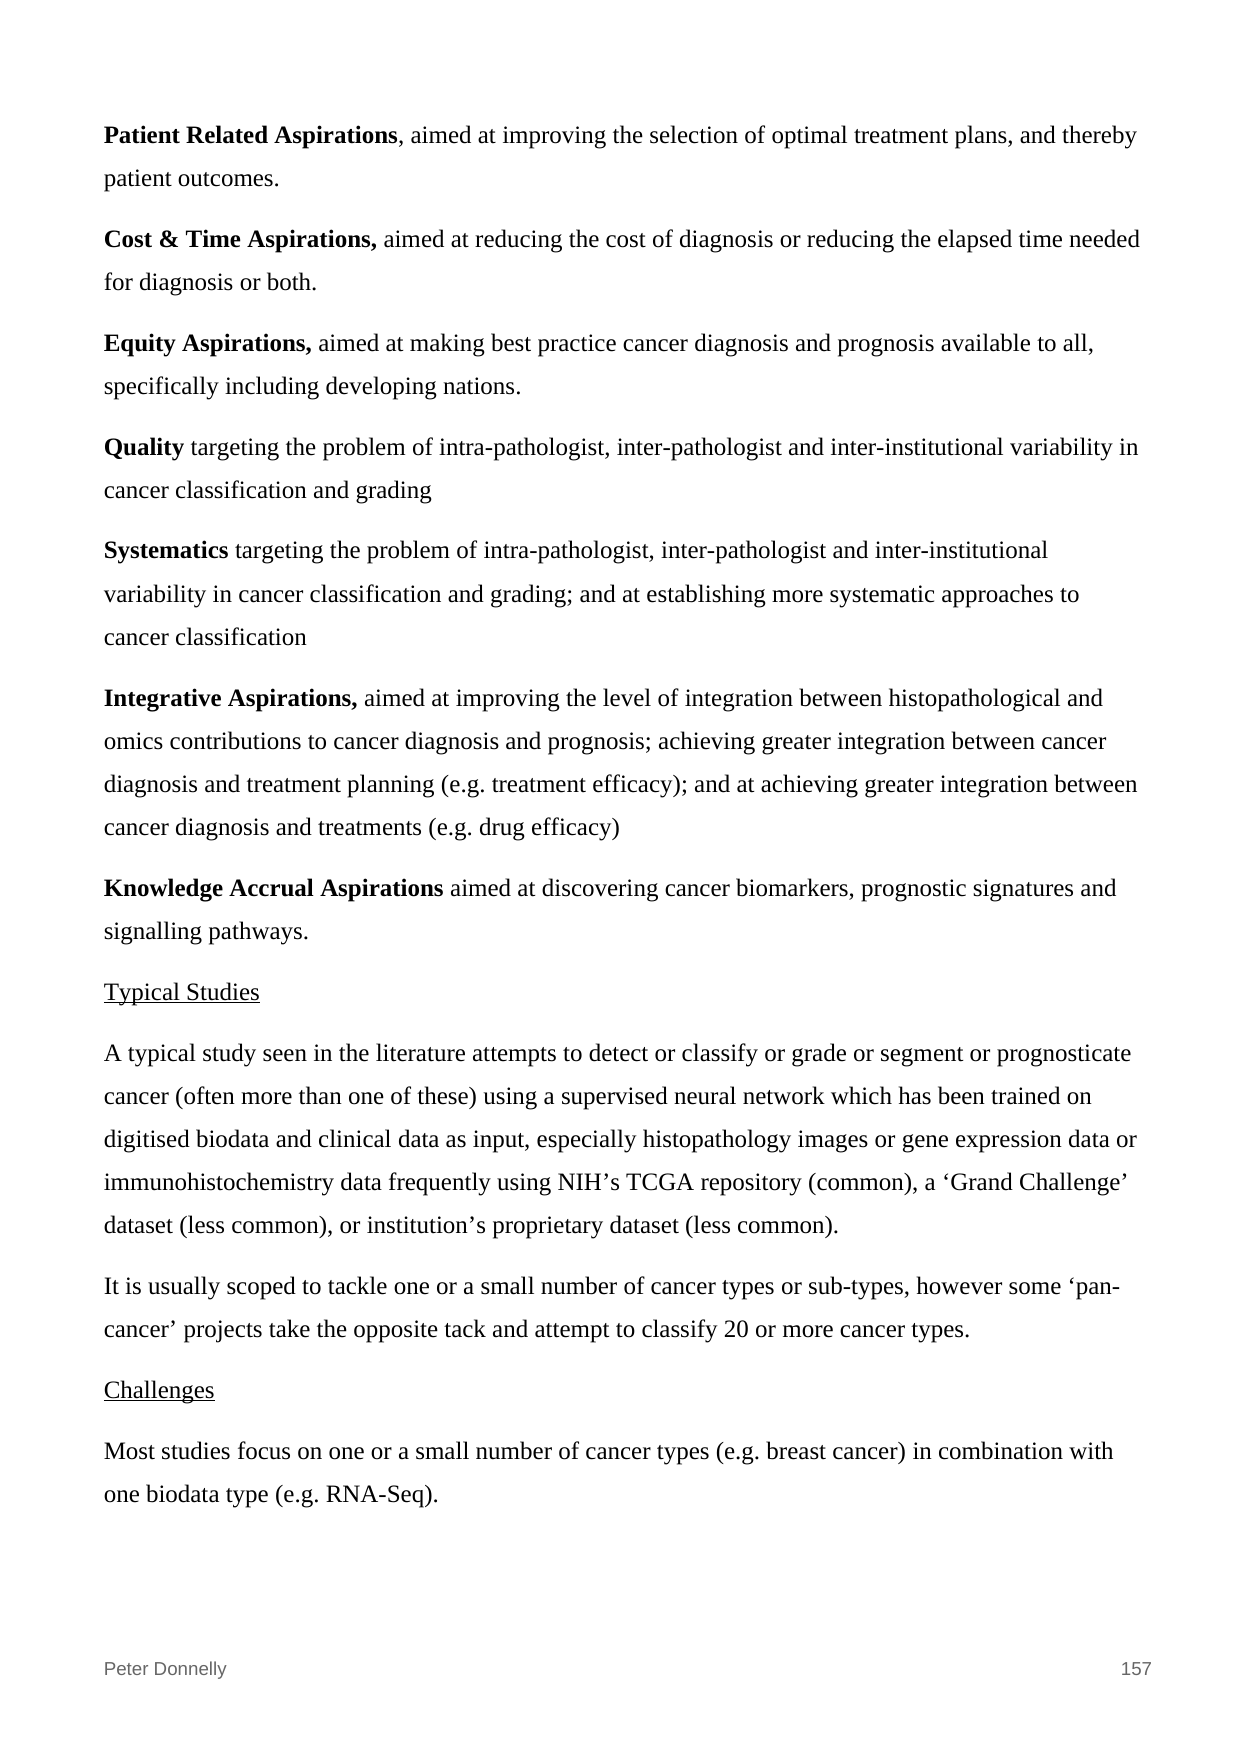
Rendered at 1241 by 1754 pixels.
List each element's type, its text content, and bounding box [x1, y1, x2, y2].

text It is usually scoped to tackle one or a small number of cancer types or sub-types, however some ‘pan-cancer’ projects take the opposite tack and attempt to classify 20 or more cancer types. [103, 1271, 1146, 1343]
text Integrative Aspirations, aimed at improving the level of integration between histopathological and omics contributions to cancer diagnosis and prognosis; achieving greater integration between cancer diagnosis and treatment planning (e.g. treatment efficacy); and at achieving greater integration between cancer diagnosis and treatments (e.g. drug efficacy) [103, 683, 1146, 841]
text Quality targeting the problem of intra-pathologist, inter-pathologist and inter-institutional variability in cancer classification and grading [103, 432, 1146, 503]
text Systematics targeting the problem of intra-pathologist, inter-pathologist and inter-institutional variability in cancer classification and grading; and at establishing more systematic approaches to cancer classification [103, 536, 1146, 651]
text Patient Related Aspirations, aimed at improving the selection of optimal treatment plans, and thereby patient outcomes. [103, 120, 1146, 192]
text Knowledge Accrual Aspirations aimed at discovering cancer biomarkers, prognostic signatures and signalling pathways. [103, 873, 1146, 945]
text Typical Studies [103, 977, 1146, 1006]
text Most studies focus on one or a small number of cancer types (e.g. breast cancer) in combination with one biodata type (e.g. RNA-Seq). [103, 1436, 1146, 1508]
text Challenges [103, 1375, 1146, 1404]
text A typical study seen in the literature attempts to detect or classify or grade or segment or prognosticate cancer (often more than one of these) using a supervised neural network which has been trained on digitised biodata and clinical data as input, especially histopathology images or gene expression data or immunohistochemistry data frequently using NIH’s TCGA repository (common), a ‘Grand Challenge’ dataset (less common), or institution’s proprietary dataset (less common). [103, 1038, 1146, 1239]
text Equity Aspirations, aimed at making best practice cancer diagnosis and prognosis available to all, specifically including developing nations. [103, 328, 1146, 399]
text Cost & Time Aspirations, aimed at reducing the cost of diagnosis or reducing the elapsed time needed for diagnosis or both. [103, 224, 1146, 296]
